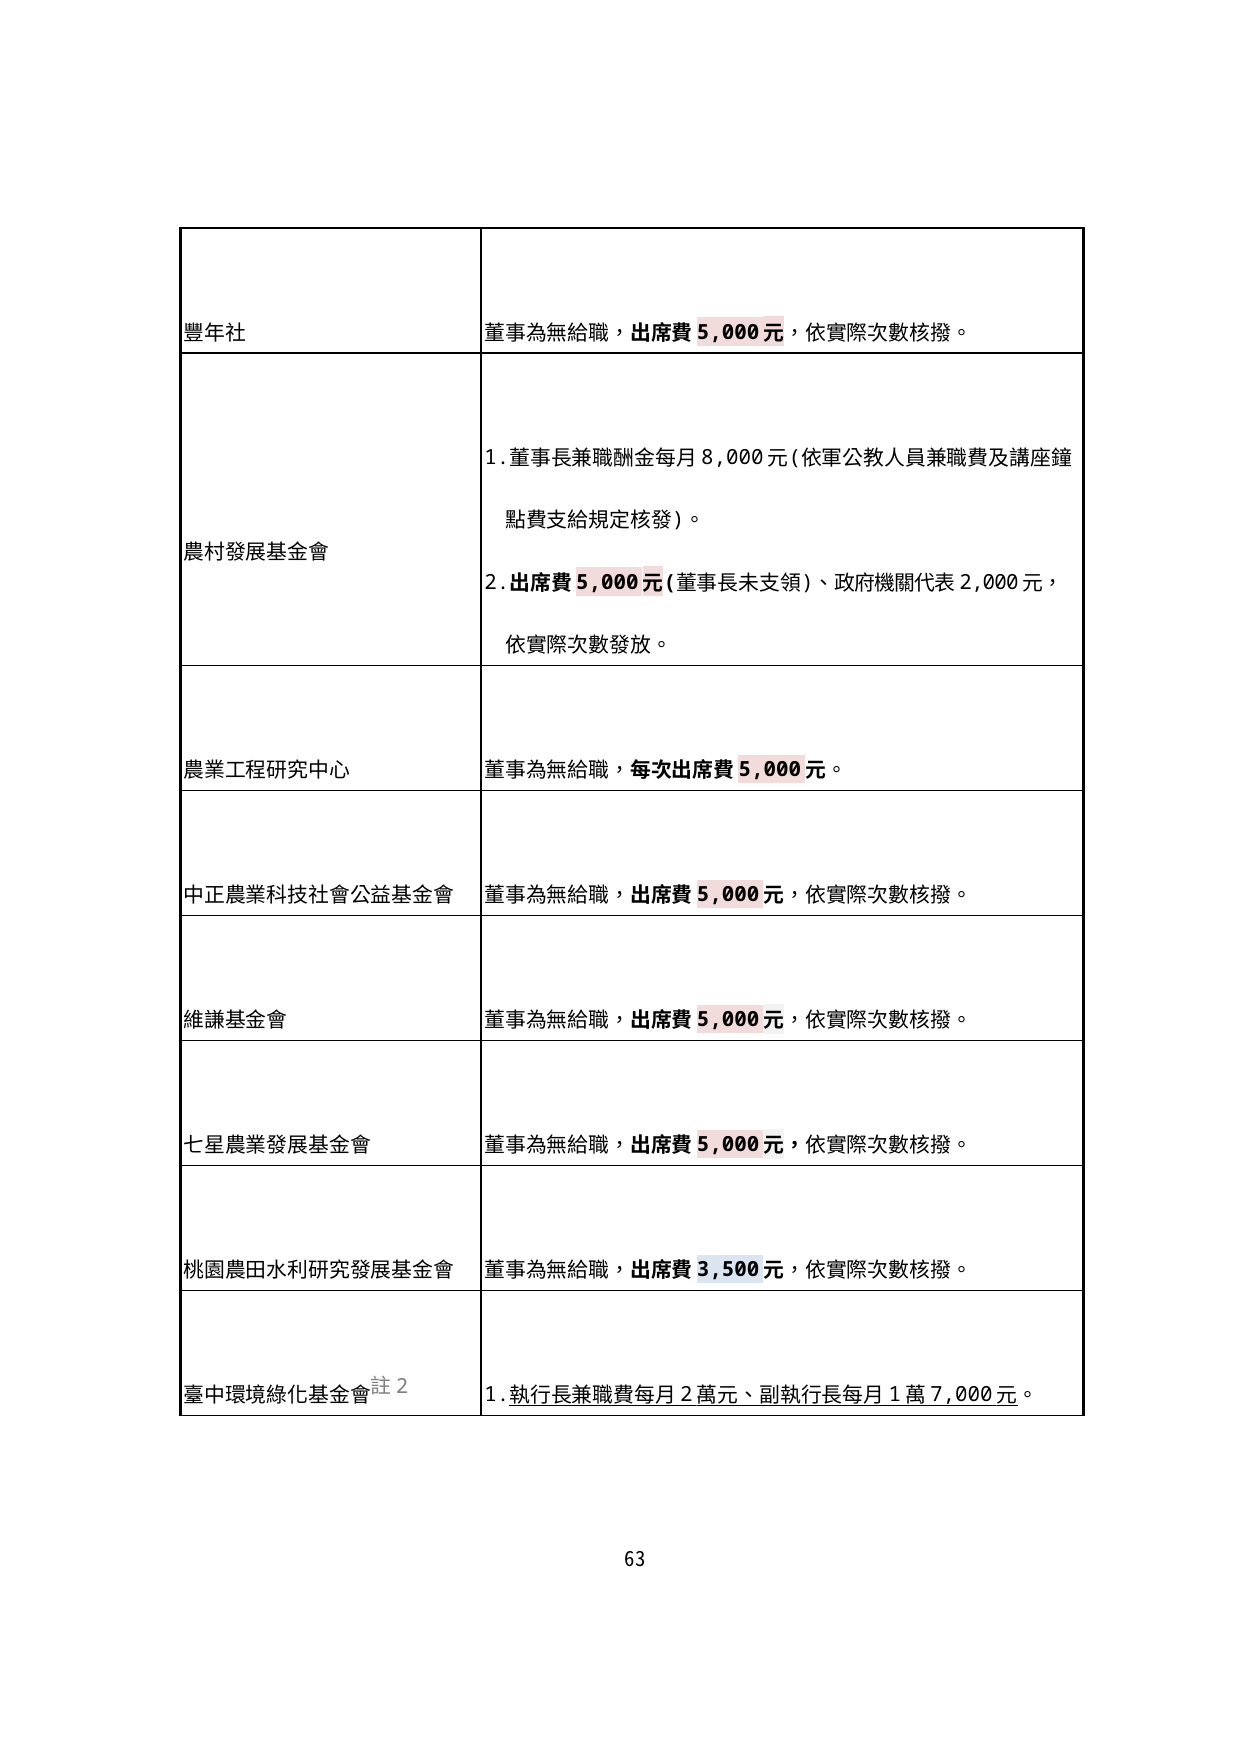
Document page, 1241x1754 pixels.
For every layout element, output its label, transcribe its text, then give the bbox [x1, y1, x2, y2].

table_cell 董事為無給職，出席費5,000元，依實際次數核撥。 [482, 229, 1082, 352]
table_cell 董事為無給職，出席費5,000元，依實際次數核撥。 [482, 1041, 1082, 1165]
table_cell 農村發展基金會 [182, 354, 480, 665]
table_cell 1.董事長兼職酬金每月8,000元(依軍公教人員兼職費及講座鐘點費支給規定核發)。 2.出席費5,000元(董事長未支領)、政府機關代表2,000元，依實際次數發放。 [482, 354, 1082, 665]
table_cell 桃園農田水利研究發展基金會 [182, 1166, 480, 1290]
table_cell 董事為無給職，出席費5,000元，依實際次數核撥。 [482, 916, 1082, 1040]
table_cell 1.執行長兼職費每月2萬元、副執行長每月1萬7,000元。 [482, 1291, 1082, 1415]
table_cell 臺中環境綠化基金會註2 [182, 1291, 480, 1415]
table_cell 豐年社 [182, 229, 480, 352]
table_cell 中正農業科技社會公益基金會 [182, 791, 480, 915]
table_cell 維謙基金會 [182, 916, 480, 1040]
table_cell 董事為無給職，出席費3,500元，依實際次數核撥。 [482, 1166, 1082, 1290]
table_cell 董事為無給職，出席費5,000元，依實際次數核撥。 [482, 791, 1082, 915]
table_cell 董事為無給職，每次出席費5,000元。 [482, 666, 1082, 790]
table_cell 農業工程研究中心 [182, 666, 480, 790]
table_cell 七星農業發展基金會 [182, 1041, 480, 1165]
